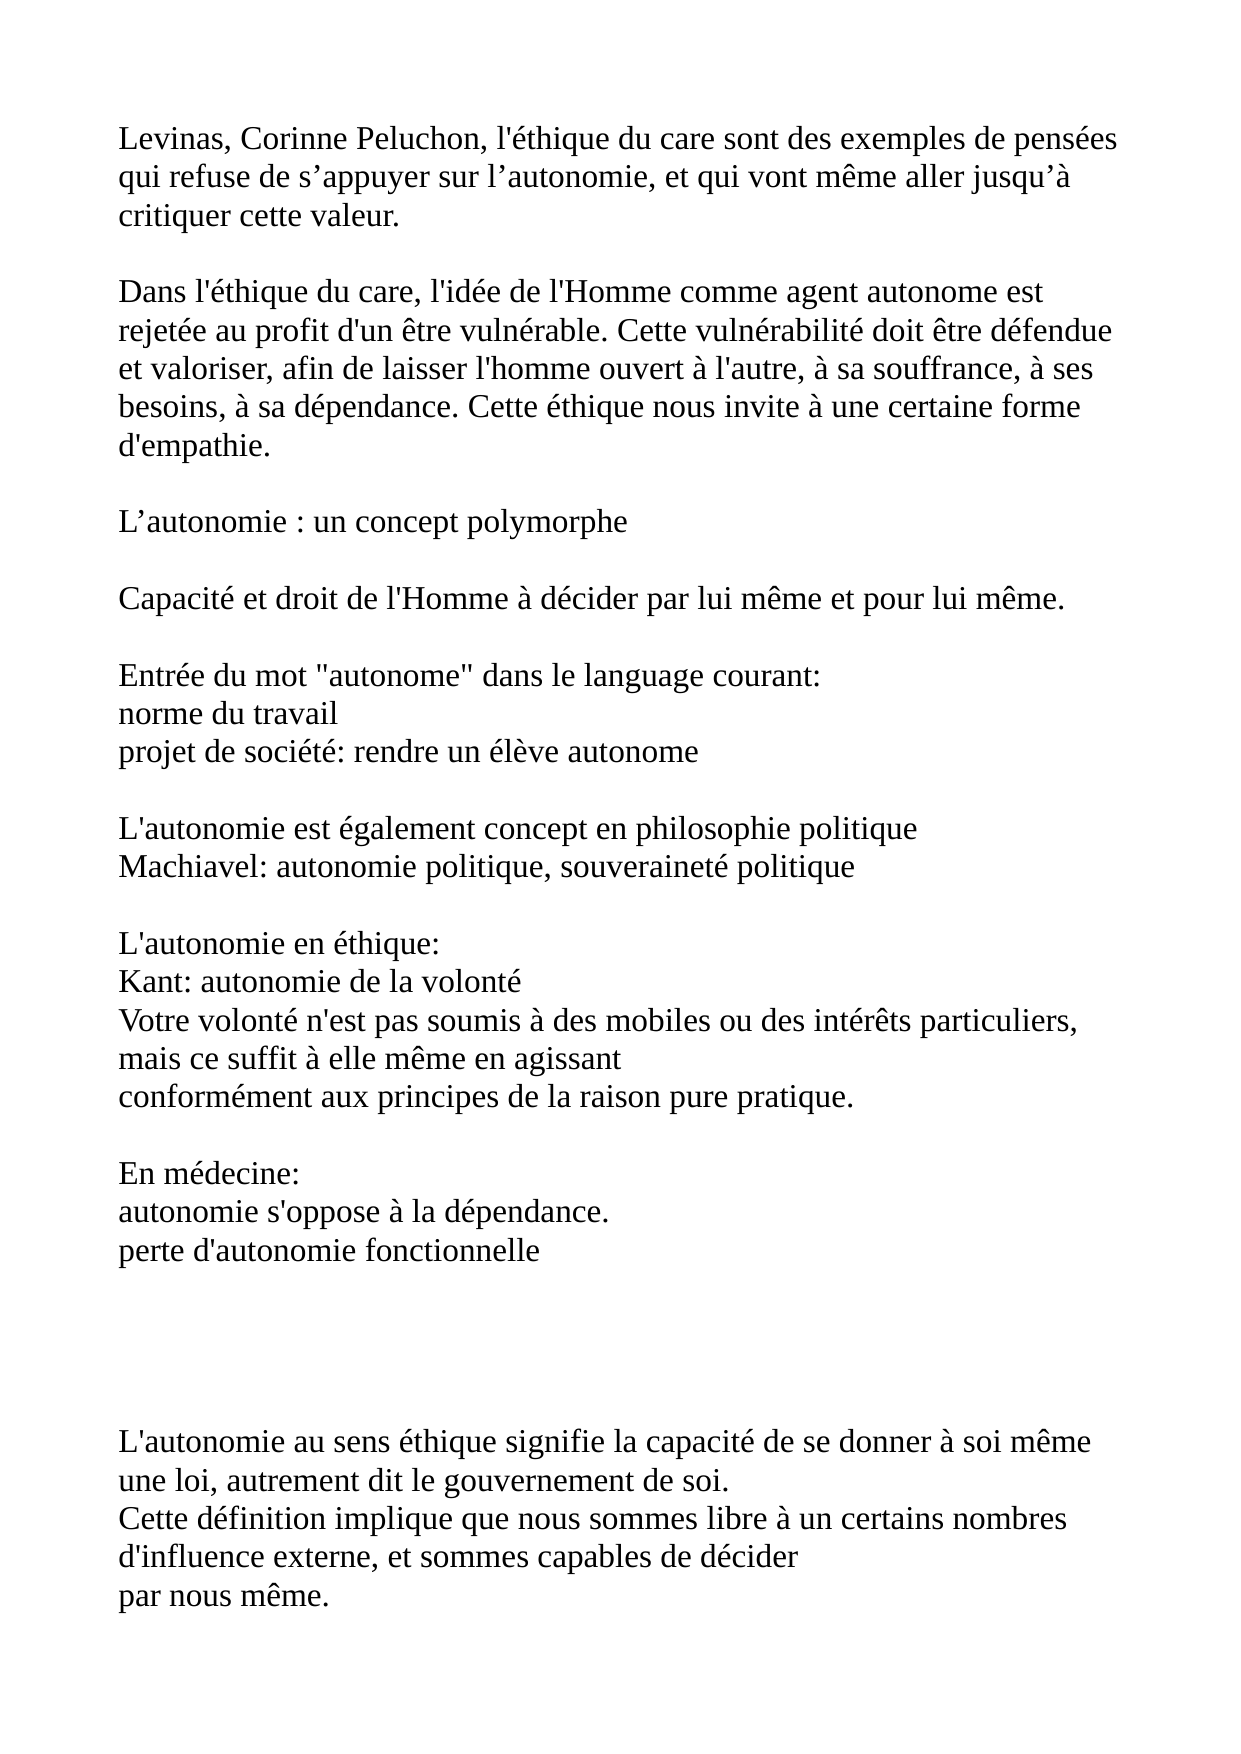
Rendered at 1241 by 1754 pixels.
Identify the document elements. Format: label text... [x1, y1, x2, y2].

text perte d'autonomie fonctionnelle [118, 1230, 1122, 1268]
text Kant: autonomie de la volonté [118, 961, 1122, 1000]
text autonomie s'oppose à la dépendance. [118, 1191, 1122, 1230]
text L'autonomie au sens éthique signifie la capacité de se donner à soi même une loi, autrement dit le gouvernement de soi. [118, 1421, 1122, 1498]
text Cette définition implique que nous sommes libre à un certains nombres d'influence externe, et sommes capables de décider [118, 1498, 1122, 1575]
text L'autonomie en éthique: [118, 923, 1122, 961]
text projet de société: rendre un élève autonome [118, 731, 1122, 770]
text Levinas, Corinne Peluchon, l'éthique du care sont des exemples de pensées qui refuse de s’appuyer sur l’autonomie, et qui vont même aller jusqu’à critiquer cette valeur. [118, 118, 1122, 233]
text par nous même. [118, 1575, 1122, 1613]
text En médecine: [118, 1153, 1122, 1191]
text conformément aux principes de la raison pure pratique. [118, 1076, 1122, 1115]
text Capacité et droit de l'Homme à décider par lui même et pour lui même. [118, 578, 1122, 616]
text Votre volonté n'est pas soumis à des mobiles ou des intérêts particuliers, mais ce suffit à elle même en agissant [118, 1000, 1122, 1076]
text Machiavel: autonomie politique, souveraineté politique [118, 846, 1122, 885]
text L’autonomie : un concept polymorphe [118, 501, 1122, 540]
text norme du travail [118, 693, 1122, 731]
text Entrée du mot "autonome" dans le language courant: [118, 655, 1122, 693]
text Dans l'éthique du care, l'idée de l'Homme comme agent autonome est rejetée au profit d'un être vulnérable. Cette vulnérabilité doit être défendue et valoriser, afin de laisser l'homme ouvert à l'autre, à sa souffrance, à ses besoins, à sa dépendance. Cette éthique nous invite à une certaine forme d'empathie. [118, 271, 1122, 463]
text L'autonomie est également concept en philosophie politique [118, 808, 1122, 846]
